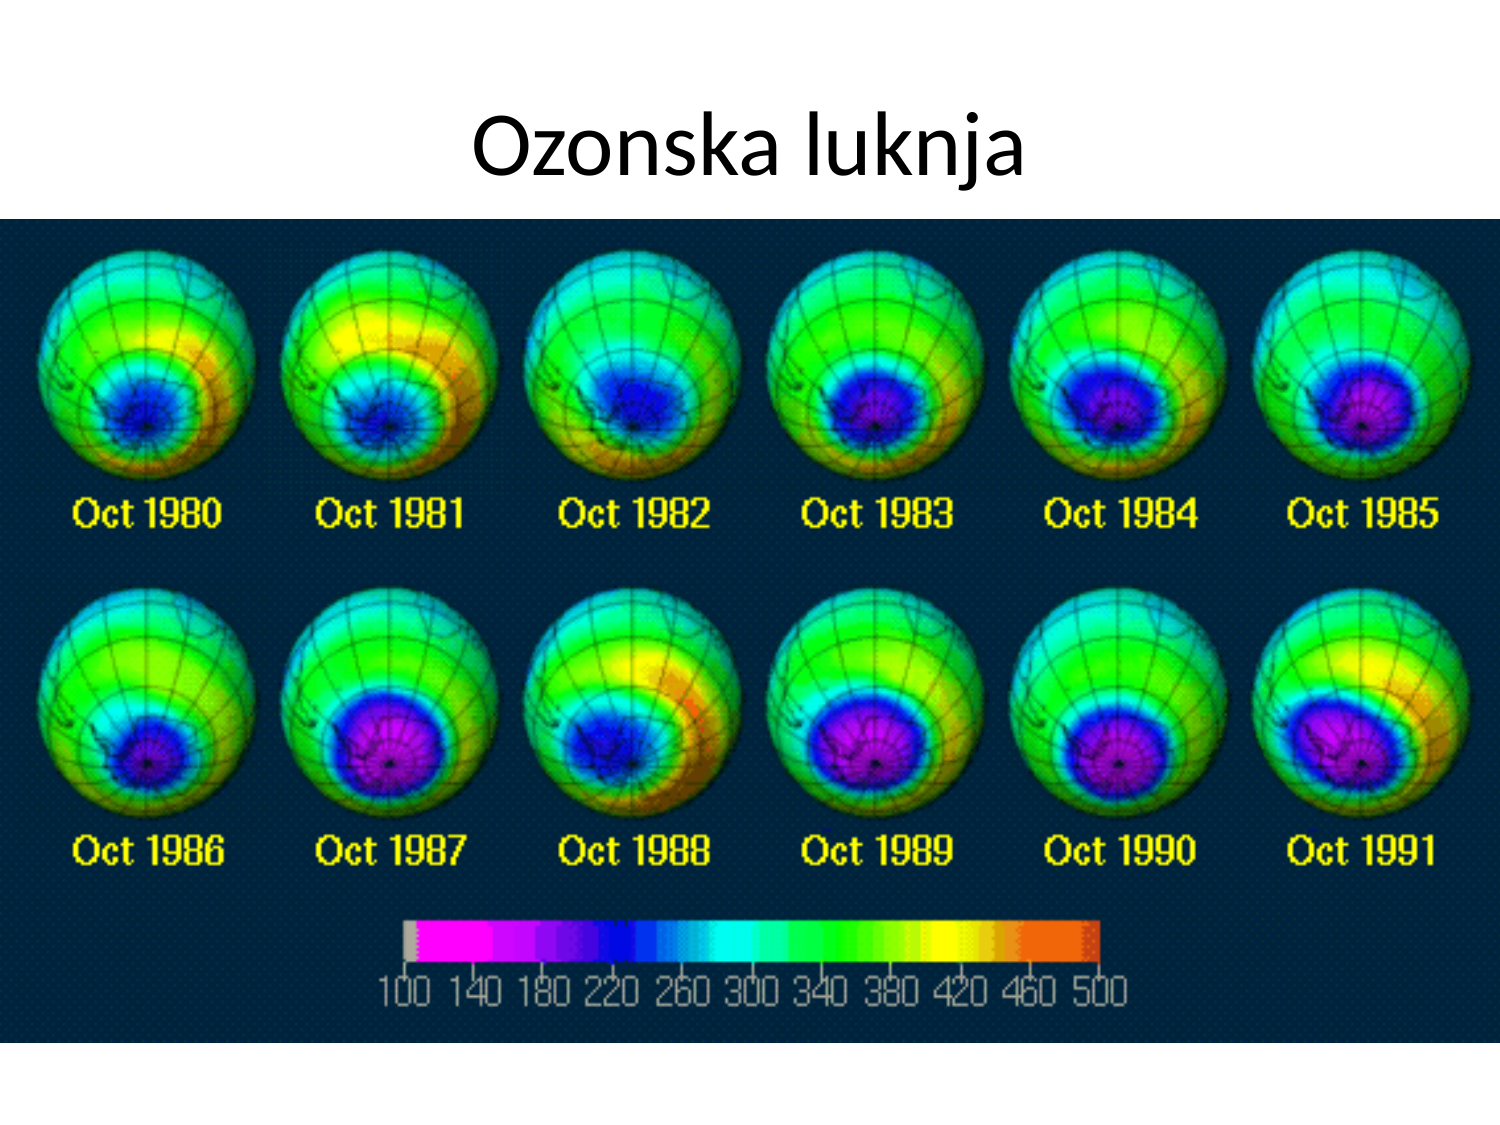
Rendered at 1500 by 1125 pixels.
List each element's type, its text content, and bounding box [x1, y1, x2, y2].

title Ozonska luknja [75, 45, 1425, 219]
picture [0, 219, 1500, 1043]
